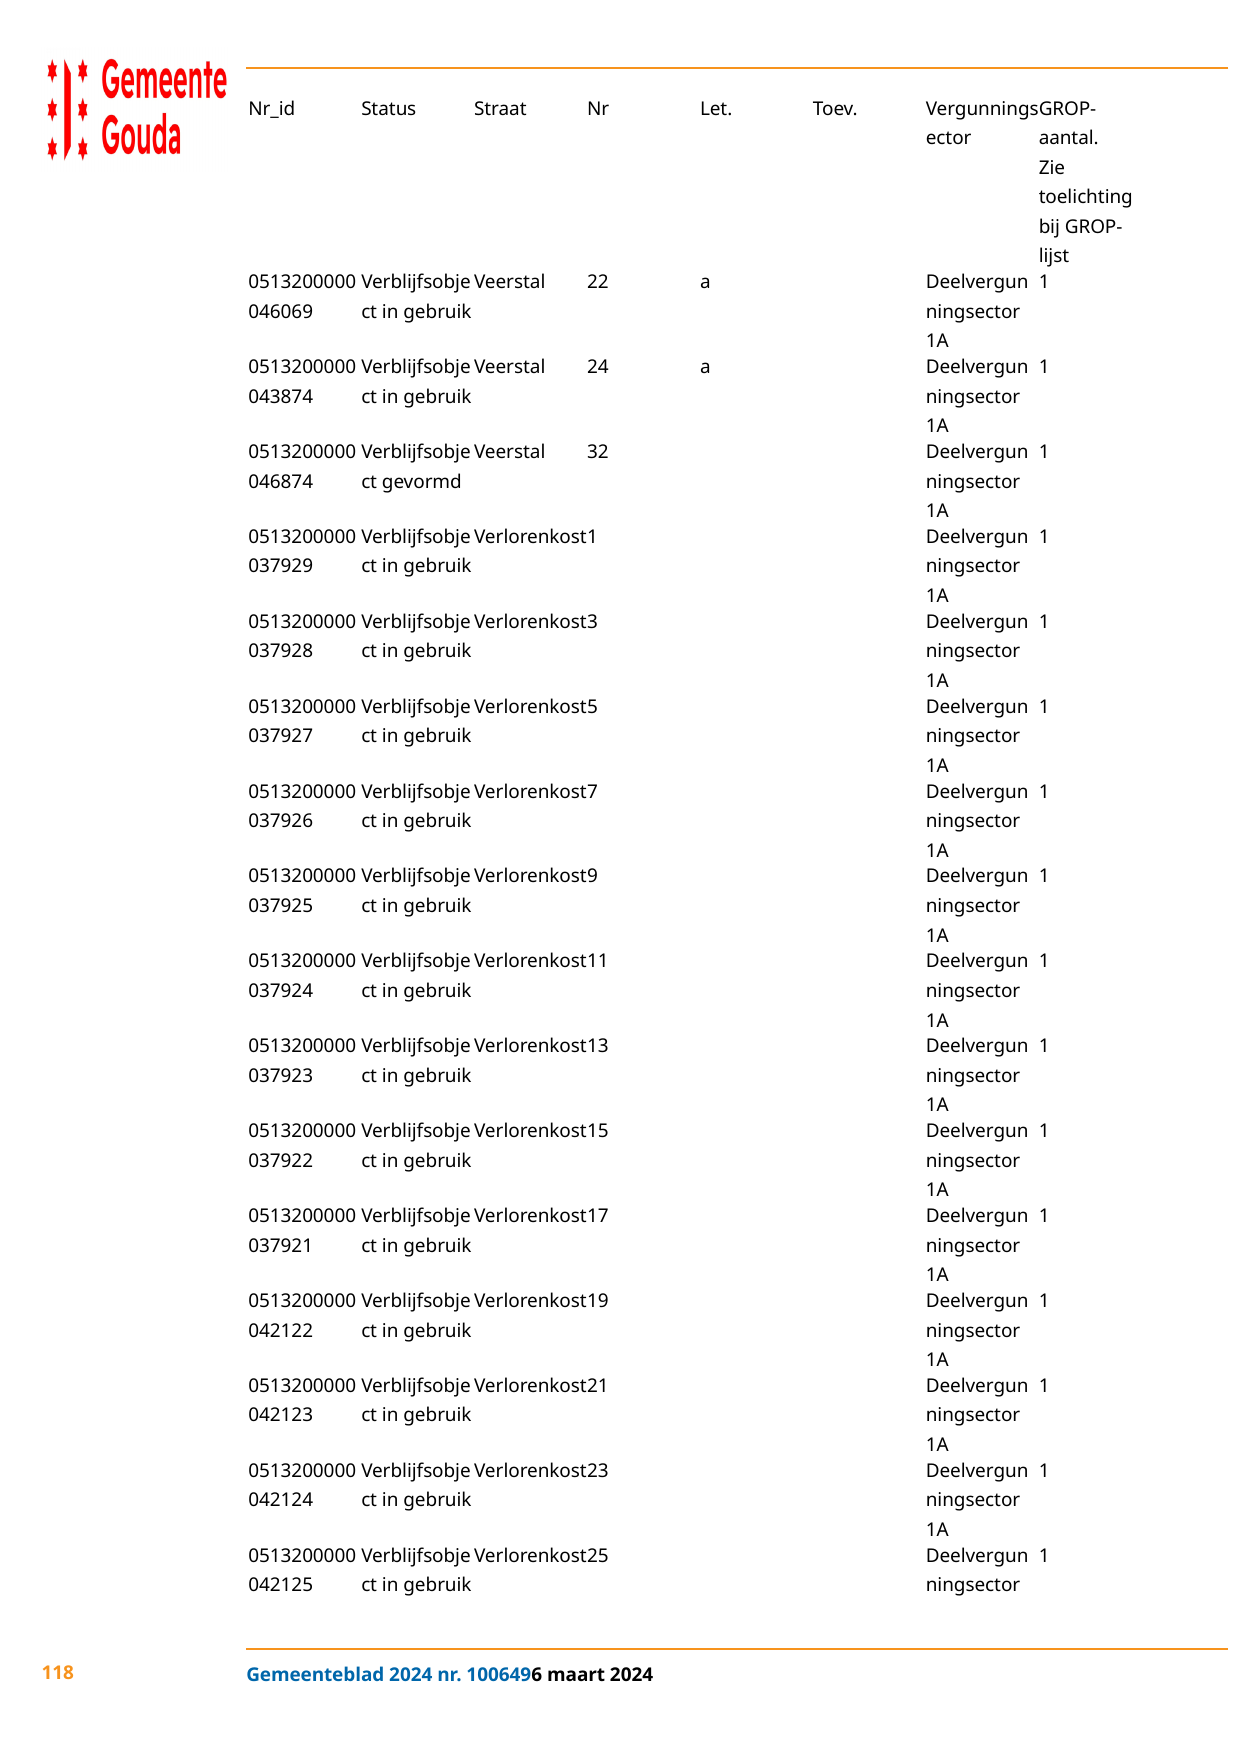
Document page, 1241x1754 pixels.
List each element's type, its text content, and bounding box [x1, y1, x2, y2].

table_cell Verblijfsobject in gebruik [361, 1118, 474, 1202]
table_cell 0513200000037927 [248, 693, 361, 778]
table_cell [813, 863, 926, 948]
table_cell 0513200000046069 [248, 269, 361, 353]
table_cell Verblijfsobject in gebruik [361, 269, 474, 353]
table_cell Verlorenkost [474, 1542, 587, 1597]
table_cell 1 [1039, 1457, 1152, 1542]
table_cell [813, 523, 926, 608]
table_header GROP-aantal. Zie toelichting bij GROP-lijst [1039, 95, 1152, 268]
table_cell 7 [587, 778, 700, 863]
table_cell 1 [1039, 1033, 1152, 1117]
table_cell Deelvergunningsector 1A [926, 1457, 1038, 1542]
table_cell 0513200000046874 [248, 438, 361, 523]
table_cell 1 [1039, 523, 1152, 608]
table_cell [700, 1542, 813, 1597]
table_cell 1 [1039, 1372, 1152, 1457]
table_cell 21 [587, 1372, 700, 1457]
table_cell Verblijfsobject gevormd [361, 438, 474, 523]
table_cell Veerstal [474, 353, 587, 438]
table_cell [700, 523, 813, 608]
table_cell Verlorenkost [474, 693, 587, 778]
table_cell Verblijfsobject in gebruik [361, 863, 474, 948]
table_cell 0513200000037921 [248, 1202, 361, 1287]
table_cell Veerstal [474, 438, 587, 523]
table_cell 0513200000037922 [248, 1118, 361, 1202]
table_cell Verlorenkost [474, 1118, 587, 1202]
table_cell [700, 1457, 813, 1542]
table_cell Verblijfsobject in gebruik [361, 1287, 474, 1372]
table_cell 32 [587, 438, 700, 523]
table_cell Deelvergunningsector 1A [926, 693, 1038, 778]
table_cell Deelvergunningsector 1A [926, 438, 1038, 523]
table_cell 1 [1039, 1118, 1152, 1202]
table_cell 1 [1039, 438, 1152, 523]
table_cell 1 [1039, 778, 1152, 863]
table_cell [700, 693, 813, 778]
table_cell 0513200000037924 [248, 948, 361, 1032]
table_cell Verlorenkost [474, 948, 587, 1032]
table_cell Verblijfsobject in gebruik [361, 1457, 474, 1542]
table_cell 0513200000037929 [248, 523, 361, 608]
table_cell [813, 948, 926, 1032]
table_cell Verblijfsobject in gebruik [361, 778, 474, 863]
table_cell Verblijfsobject in gebruik [361, 693, 474, 778]
table_cell Verblijfsobject in gebruik [361, 1202, 474, 1287]
table_cell Deelvergunningsector 1A [926, 269, 1038, 353]
table_cell Verlorenkost [474, 1033, 587, 1117]
table_cell [700, 1118, 813, 1202]
table_cell Verlorenkost [474, 1287, 587, 1372]
table_cell [813, 353, 926, 438]
table_cell 0513200000042124 [248, 1457, 361, 1542]
table_cell [813, 1202, 926, 1287]
table_cell Deelvergunningsector 1A [926, 353, 1038, 438]
table_cell Deelvergunningsector 1A [926, 608, 1038, 693]
table_cell Deelvergunningsector 1A [926, 863, 1038, 948]
table_cell 25 [587, 1542, 700, 1597]
table_cell [813, 608, 926, 693]
table_cell Verlorenkost [474, 1372, 587, 1457]
table_cell 19 [587, 1287, 700, 1372]
table_cell [700, 1202, 813, 1287]
table_cell 1 [1039, 353, 1152, 438]
table_cell [700, 778, 813, 863]
table_cell [813, 1542, 926, 1597]
table_cell Verblijfsobject in gebruik [361, 948, 474, 1032]
table_header Status [361, 95, 474, 268]
table_cell [700, 1372, 813, 1457]
table_cell 5 [587, 693, 700, 778]
table_cell Deelvergunningsector 1A [926, 1118, 1038, 1202]
table_cell Deelvergunningsector 1A [926, 778, 1038, 863]
table_cell Deelvergunningsector [926, 1542, 1038, 1597]
table_cell 15 [587, 1118, 700, 1202]
table_cell a [700, 353, 813, 438]
table_cell [700, 1033, 813, 1117]
table_header Straat [474, 95, 587, 268]
table_cell Verblijfsobject in gebruik [361, 1372, 474, 1457]
table_cell 1 [1039, 1542, 1152, 1597]
table_cell [700, 608, 813, 693]
table_cell Verlorenkost [474, 863, 587, 948]
table_header Nr_id [248, 95, 361, 268]
table_cell 0513200000037928 [248, 608, 361, 693]
table_cell 1 [1039, 948, 1152, 1032]
table_cell 23 [587, 1457, 700, 1542]
table_cell 0513200000037925 [248, 863, 361, 948]
table_cell Verblijfsobject in gebruik [361, 608, 474, 693]
table_cell Deelvergunningsector 1A [926, 1372, 1038, 1457]
table_header Nr [587, 95, 700, 268]
table_cell 9 [587, 863, 700, 948]
table_cell 1 [1039, 269, 1152, 353]
table_cell [813, 1372, 926, 1457]
table_cell Deelvergunningsector 1A [926, 1287, 1038, 1372]
table_cell [813, 1457, 926, 1542]
table_cell Verlorenkost [474, 608, 587, 693]
table_cell Verblijfsobject in gebruik [361, 1542, 474, 1597]
table_cell Verlorenkost [474, 1457, 587, 1542]
table_cell [813, 269, 926, 353]
table_cell Verblijfsobject in gebruik [361, 353, 474, 438]
table_cell [700, 863, 813, 948]
table_cell a [700, 269, 813, 353]
table_cell [813, 1033, 926, 1117]
table_cell 0513200000042123 [248, 1372, 361, 1457]
table_cell 13 [587, 1033, 700, 1117]
table_cell Verlorenkost [474, 523, 587, 608]
table_cell 0513200000037926 [248, 778, 361, 863]
table_cell [813, 778, 926, 863]
table_cell Deelvergunningsector 1A [926, 523, 1038, 608]
table_cell [813, 1118, 926, 1202]
table_cell Verblijfsobject in gebruik [361, 523, 474, 608]
table_cell Veerstal [474, 269, 587, 353]
table_header Vergunningsector [926, 95, 1038, 268]
table_cell 0513200000037923 [248, 1033, 361, 1117]
table_cell [700, 438, 813, 523]
table_cell 22 [587, 269, 700, 353]
table_cell Deelvergunningsector 1A [926, 1202, 1038, 1287]
table_cell Verblijfsobject in gebruik [361, 1033, 474, 1117]
table_cell [813, 693, 926, 778]
table_cell Verlorenkost [474, 1202, 587, 1287]
table_cell 0513200000042122 [248, 1287, 361, 1372]
table_cell 1 [587, 523, 700, 608]
table_cell Verlorenkost [474, 778, 587, 863]
table_cell [700, 948, 813, 1032]
table_cell [813, 1287, 926, 1372]
table_cell 17 [587, 1202, 700, 1287]
table_cell 0513200000043874 [248, 353, 361, 438]
table_cell 1 [1039, 608, 1152, 693]
table_cell Deelvergunningsector 1A [926, 948, 1038, 1032]
table_cell [700, 1287, 813, 1372]
table_cell 0513200000042125 [248, 1542, 361, 1597]
table_cell 1 [1039, 693, 1152, 778]
table_cell 1 [1039, 1202, 1152, 1287]
picture [41, 47, 231, 172]
table_cell 1 [1039, 863, 1152, 948]
table_header Toev. [813, 95, 926, 268]
table_header Let. [700, 95, 813, 268]
table_cell 1 [1039, 1287, 1152, 1372]
table_cell Deelvergunningsector 1A [926, 1033, 1038, 1117]
table_cell [813, 438, 926, 523]
table_cell 24 [587, 353, 700, 438]
table_cell 3 [587, 608, 700, 693]
table_cell 11 [587, 948, 700, 1032]
